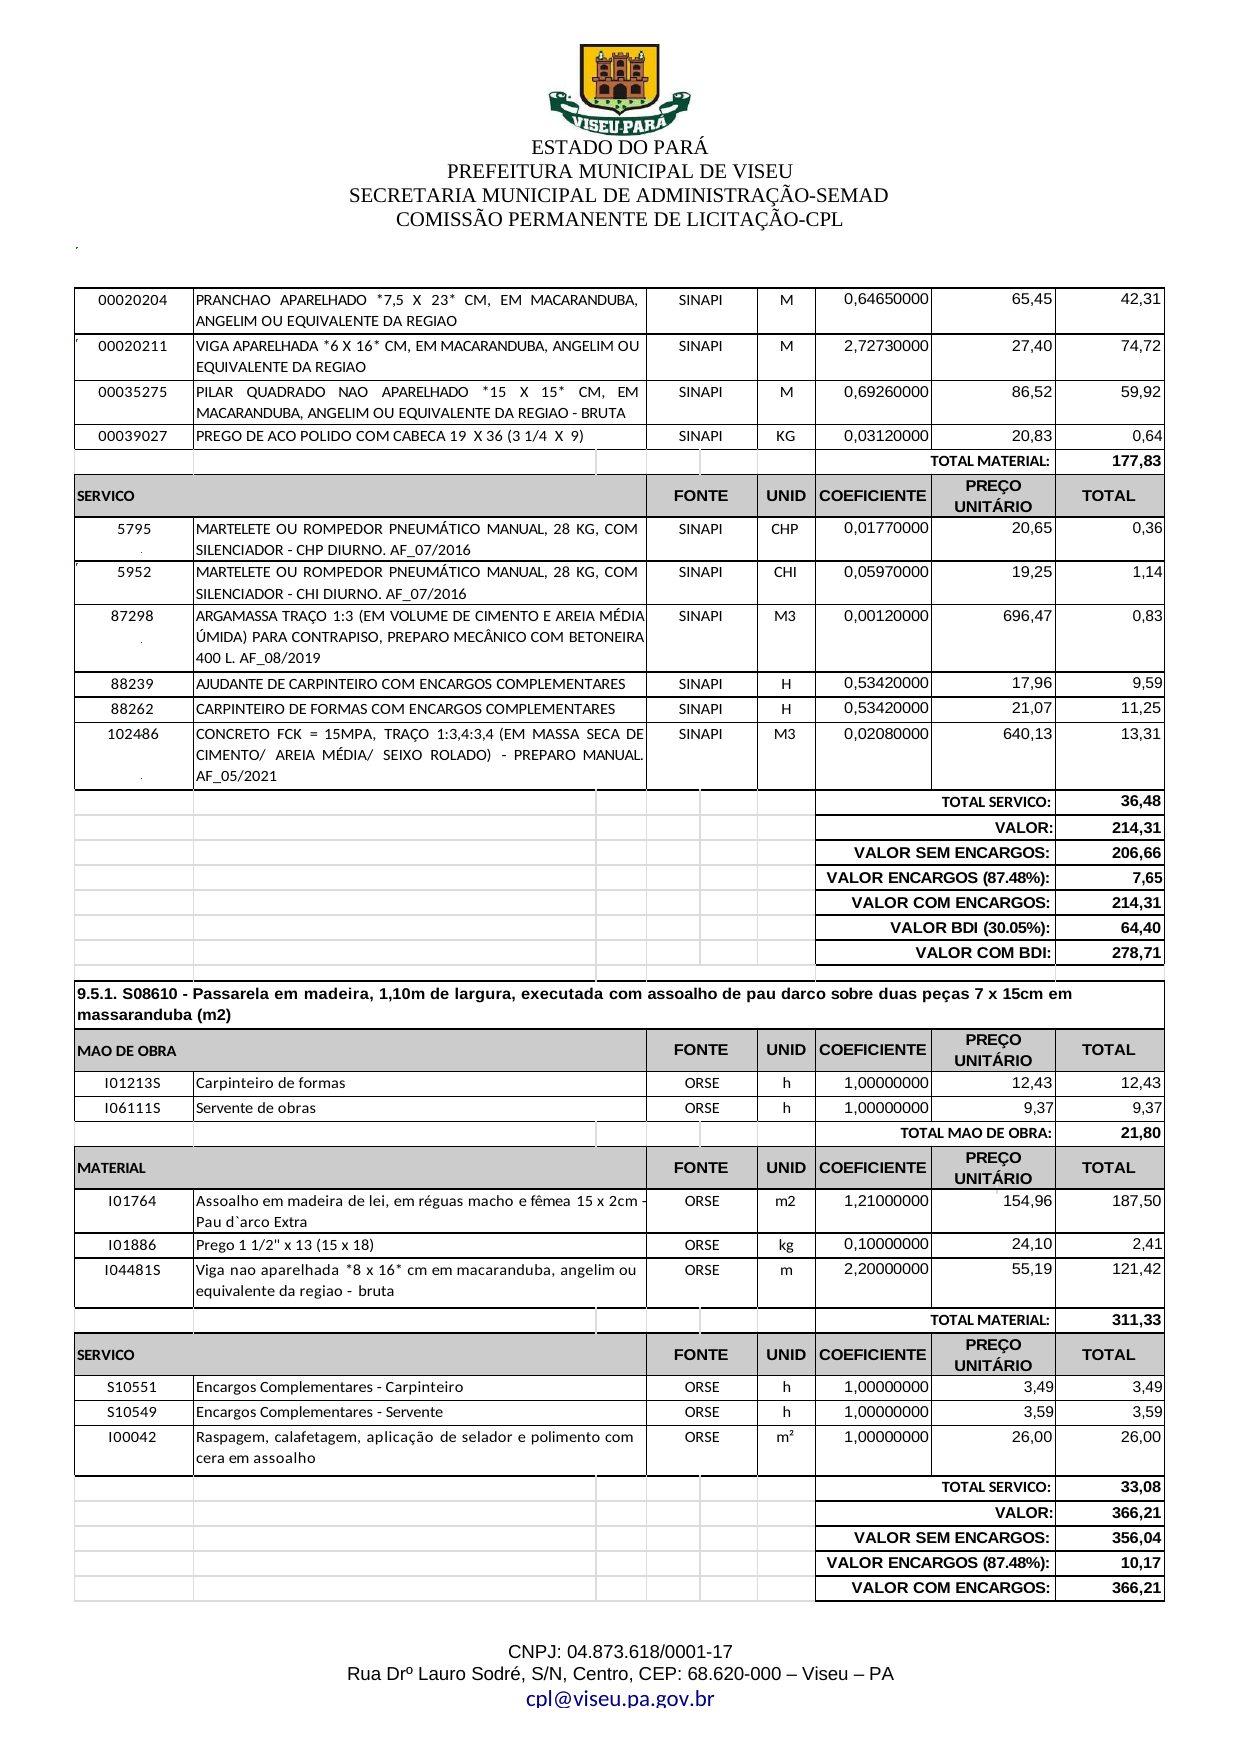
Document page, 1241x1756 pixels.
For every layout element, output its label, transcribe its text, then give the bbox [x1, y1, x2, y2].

table_cell [75, 916, 193, 939]
table_cell 87298 [75, 605, 193, 671]
table_cell TOTAL [1056, 475, 1164, 516]
table_cell [647, 1122, 699, 1146]
table_cell [194, 450, 595, 473]
table_cell [701, 1309, 757, 1332]
table_cell 0,36 [1056, 518, 1164, 560]
table_cell 366,21 [1056, 1502, 1164, 1525]
table_cell 0,10000000 [816, 1234, 931, 1257]
table_cell 9,37 [1056, 1097, 1164, 1121]
table_cell [647, 1309, 699, 1332]
table_cell ARGAMASSA TRAÇO 1:3 (EM VOLUME DE CIMENTO E AREIA MÉDIA ÚMIDA) PARA CONTRAPISO, PREPARO MECÂNICO COM BETONEIRA 400 L. AF_08/2019 [194, 605, 646, 671]
table_cell 64,40 [1056, 916, 1164, 939]
table_cell I00042 [75, 1426, 193, 1475]
table_cell h [758, 1097, 815, 1121]
table_cell UNID [758, 1030, 815, 1071]
table_cell 19,25 [932, 562, 1055, 604]
table_cell 36,48 [1056, 791, 1164, 814]
table_cell 1,00000000 [816, 1376, 931, 1400]
table_cell TOTAL SERVICO: [816, 1477, 1055, 1500]
table_cell [194, 1552, 595, 1575]
table_cell [597, 966, 646, 980]
table_cell 55,19 [932, 1259, 1055, 1307]
table_cell [75, 450, 193, 473]
table_cell [194, 816, 595, 839]
table_cell [194, 1527, 595, 1550]
table_cell 20,65 [932, 518, 1055, 560]
table_cell 5795 [75, 518, 193, 560]
table_cell [597, 866, 646, 889]
table_cell [597, 841, 646, 864]
table_cell [597, 816, 646, 839]
table_cell I06111S [75, 1097, 193, 1121]
table_cell VIGA APARELHADA *6 X 16* CM, EM MACARANDUBA, ANGELIM OU EQUIVALENTE DA REGIAO [194, 335, 646, 380]
table_cell 17,96 [932, 673, 1055, 696]
table_cell [758, 866, 815, 889]
table_cell [75, 1527, 193, 1550]
table_cell VALOR COM ENCARGOS: [816, 1577, 1055, 1600]
table_cell ORSE [647, 1259, 757, 1307]
table_cell 0,00120000 [816, 605, 931, 671]
table_cell 214,31 [1056, 816, 1164, 839]
table_cell [701, 1477, 757, 1500]
table_cell [194, 1122, 595, 1146]
table_cell PREÇO UNITÁRIO [932, 1334, 1055, 1375]
table_cell KG [758, 425, 815, 448]
table_cell [75, 1552, 193, 1575]
table_cell 88239 [75, 673, 193, 696]
table_cell S10551 [75, 1376, 193, 1400]
table_cell SINAPI [647, 673, 757, 696]
table_cell [194, 866, 595, 889]
table_cell PREÇO UNITÁRIO [932, 475, 1055, 516]
table_cell Servente de obras [194, 1097, 646, 1121]
table_cell TOTAL [1056, 1030, 1164, 1071]
table_cell Prego 1 1/2" x 13 (15 x 18) [194, 1234, 646, 1257]
table_cell [758, 1577, 815, 1600]
table_cell SERVICO [75, 1334, 646, 1375]
table_cell SINAPI [647, 425, 757, 448]
table_cell VALOR: [816, 816, 1055, 839]
table_cell 12,43 [932, 1072, 1055, 1096]
table_cell [597, 450, 646, 473]
table_cell [194, 1477, 595, 1500]
table_header SINAPI [647, 289, 757, 333]
table_cell [701, 866, 757, 889]
table_cell [597, 1527, 646, 1550]
table_cell 21,80 [1056, 1122, 1164, 1146]
table_cell Encargos Complementares - Carpinteiro [194, 1376, 646, 1400]
table_cell [701, 941, 757, 964]
table_cell SINAPI [647, 723, 757, 789]
table_cell ORSE [647, 1426, 757, 1475]
table_cell [75, 891, 193, 914]
table_cell M [758, 381, 815, 423]
table_cell 1,21000000 [816, 1190, 931, 1232]
table_cell PREÇO UNITÁRIO [932, 1030, 1055, 1071]
table_cell H [758, 673, 815, 696]
table_cell [75, 941, 193, 964]
table_cell [647, 916, 699, 939]
table_cell FONTE [647, 1334, 757, 1375]
table_cell COEFICIENTE [816, 1147, 931, 1188]
table_cell [647, 1527, 699, 1550]
table_cell 0,83 [1056, 605, 1164, 671]
table_cell PREÇO UNITÁRIO [932, 1147, 1055, 1188]
table_cell M [758, 335, 815, 380]
table_cell h [758, 1376, 815, 1400]
table_cell 3,59 [1056, 1401, 1164, 1425]
table_cell 2,20000000 [816, 1259, 931, 1307]
table_cell [597, 1552, 646, 1575]
table_cell 26,00 [932, 1426, 1055, 1475]
table_cell 9.5.1. S08610 - Passarela em madeira, 1,10m de largura, executada com assoalho de pau darco sobre duas peças 7 x 15cm em massaranduba (m2) [75, 982, 1164, 1028]
table_cell 0,01770000 [816, 518, 931, 560]
table_cell 10,17 [1056, 1552, 1164, 1575]
table_cell [701, 841, 757, 864]
table_cell [758, 1502, 815, 1525]
table_cell 00035275 [75, 381, 193, 423]
table_cell FONTE [647, 1147, 757, 1188]
table_cell CHI [758, 562, 815, 604]
table_cell [75, 1309, 193, 1332]
table_cell VALOR ENCARGOS (87.48%): [816, 1552, 1055, 1575]
table_cell I01764 [75, 1190, 193, 1232]
table_cell [701, 1502, 757, 1525]
table_cell SINAPI [647, 562, 757, 604]
table_cell VALOR COM BDI: [816, 941, 1055, 964]
table_cell [647, 866, 699, 889]
table_cell 3,59 [932, 1401, 1055, 1425]
table_cell 177,83 [1056, 450, 1164, 473]
table_cell [758, 1309, 815, 1332]
table_cell SINAPI [647, 518, 757, 560]
table_cell TOTAL SERVICO: [816, 791, 1055, 814]
table_cell SINAPI [647, 605, 757, 671]
table_cell 11,25 [1056, 698, 1164, 721]
table_cell [701, 891, 757, 914]
table_cell COEFICIENTE [816, 1030, 931, 1071]
table_cell [597, 791, 646, 814]
table_cell 154,96 [932, 1190, 1055, 1232]
table_cell TOTAL MATERIAL: [816, 1309, 1055, 1332]
table_cell [597, 1577, 646, 1600]
table_cell 13,31 [1056, 723, 1164, 789]
table_cell I01213S [75, 1072, 193, 1096]
table_cell [194, 1502, 595, 1525]
table_cell SINAPI [647, 698, 757, 721]
table_cell 12,43 [1056, 1072, 1164, 1096]
table_cell 2,72730000 [816, 335, 931, 380]
table_cell 0,53420000 [816, 673, 931, 696]
table_cell 86,52 [932, 381, 1055, 423]
table_cell [597, 916, 646, 939]
table_cell 214,31 [1056, 891, 1164, 914]
table_cell [647, 816, 699, 839]
table_header 0,64650000 [816, 289, 931, 333]
table_cell Carpinteiro de formas [194, 1072, 646, 1096]
table_cell 0,05970000 [816, 562, 931, 604]
table_cell VALOR COM ENCARGOS: [816, 891, 1055, 914]
table_cell [597, 941, 646, 964]
table_cell [1056, 966, 1164, 980]
table_cell 696,47 [932, 605, 1055, 671]
table_cell 26,00 [1056, 1426, 1164, 1475]
table_cell 74,72 [1056, 335, 1164, 380]
table_cell 311,33 [1056, 1309, 1164, 1332]
table_cell [701, 791, 757, 814]
table_cell COEFICIENTE [816, 475, 931, 516]
table_cell 1,14 [1056, 562, 1164, 604]
table_cell TOTAL [1056, 1147, 1164, 1188]
table_header 42,31 [1056, 289, 1164, 333]
table_cell [194, 941, 595, 964]
table_cell [758, 450, 815, 473]
table_cell Raspagem, calafetagem, aplicação de selador e polimento com cera em assoalho [194, 1426, 646, 1475]
table_cell 0,69260000 [816, 381, 931, 423]
table_cell FONTE [647, 1030, 757, 1071]
table_cell [194, 916, 595, 939]
table_cell 00020211 [75, 335, 193, 380]
table_cell M3 [758, 723, 815, 789]
table_cell PREGO DE ACO POLIDO COM CABECA 19 X 36 (3 1/4 X 9) [194, 425, 646, 448]
table_cell PILAR QUADRADO NAO APARELHADO *15 X 15* CM, EM MACARANDUBA, ANGELIM OU EQUIVALENTE DA REGIAO - BRUTA [194, 381, 646, 423]
table_cell [647, 1477, 699, 1500]
table_cell h [758, 1072, 815, 1096]
table_cell [701, 916, 757, 939]
table_cell [194, 791, 595, 814]
table_cell [647, 941, 699, 964]
table_cell 187,50 [1056, 1190, 1164, 1232]
table_cell [75, 816, 193, 839]
table_cell COEFICIENTE [816, 1334, 931, 1375]
table_cell 1,00000000 [816, 1426, 931, 1475]
table_cell [647, 891, 699, 914]
table_cell 102486 [75, 723, 193, 789]
table_cell Encargos Complementares - Servente [194, 1401, 646, 1425]
table_cell 356,04 [1056, 1527, 1164, 1550]
table_cell 3,49 [1056, 1376, 1164, 1400]
table_cell [647, 791, 699, 814]
table_cell [194, 1309, 595, 1332]
table_cell [597, 1122, 646, 1146]
table_header 00020204 [75, 289, 193, 333]
table_cell I04481S [75, 1259, 193, 1307]
table_cell 1,00000000 [816, 1097, 931, 1121]
table_cell m [758, 1259, 815, 1307]
table_cell [75, 866, 193, 889]
table_cell [194, 966, 595, 980]
table_cell [701, 1577, 757, 1600]
table_cell [647, 450, 699, 473]
table_cell h [758, 1401, 815, 1425]
table_cell 27,40 [932, 335, 1055, 380]
table_cell 0,64 [1056, 425, 1164, 448]
table_cell [597, 1309, 646, 1332]
table_cell 33,08 [1056, 1477, 1164, 1500]
table_cell 88262 [75, 698, 193, 721]
table_cell 9,37 [932, 1097, 1055, 1121]
table_cell SINAPI [647, 381, 757, 423]
table_cell VALOR SEM ENCARGOS: [816, 841, 1055, 864]
table_cell ORSE [647, 1234, 757, 1257]
table_cell [597, 891, 646, 914]
table_cell [75, 791, 193, 814]
table_cell UNID [758, 1334, 815, 1375]
table_cell [816, 966, 1055, 980]
table_cell [701, 450, 757, 473]
table_cell 366,21 [1056, 1577, 1164, 1600]
table_cell M3 [758, 605, 815, 671]
table_cell ORSE [647, 1376, 757, 1400]
table_cell VALOR SEM ENCARGOS: [816, 1527, 1055, 1550]
table_cell TOTAL [1056, 1334, 1164, 1375]
table_cell [647, 966, 815, 980]
table_cell Viga nao aparelhada *8 x 16* cm em macaranduba, angelim ou equivalente da regiao - bruta [194, 1259, 646, 1307]
table_cell VALOR ENCARGOS (87.48%): [816, 866, 1055, 889]
table_cell 20,83 [932, 425, 1055, 448]
table_cell VALOR: [816, 1502, 1055, 1525]
table_cell [758, 816, 815, 839]
table_cell [597, 1502, 646, 1525]
table_cell [758, 916, 815, 939]
table_cell [194, 841, 595, 864]
table_cell SINAPI [647, 335, 757, 380]
table_cell 206,66 [1056, 841, 1164, 864]
table_cell 121,42 [1056, 1259, 1164, 1307]
table_cell [647, 841, 699, 864]
table_header M [758, 289, 815, 333]
table_cell [194, 891, 595, 914]
table_cell ORSE [647, 1401, 757, 1425]
table_cell S10549 [75, 1401, 193, 1425]
table_cell TOTAL MATERIAL: [816, 450, 1055, 473]
table_cell 59,92 [1056, 381, 1164, 423]
table_cell m² [758, 1426, 815, 1475]
table_cell MARTELETE OU ROMPEDOR PNEUMÁTICO MANUAL, 28 KG, COM SILENCIADOR - CHP DIURNO. AF_07/2016 [194, 518, 646, 560]
table_cell [75, 966, 193, 980]
table_cell [701, 1527, 757, 1550]
table_header PRANCHAO APARELHADO *7,5 X 23* CM, EM MACARANDUBA, ANGELIM OU EQUIVALENTE DA REGIAO [194, 289, 646, 333]
table_cell 21,07 [932, 698, 1055, 721]
table_cell CONCRETO FCK = 15MPA, TRAÇO 1:3,4:3,4 (EM MASSA SECA DE CIMENTO/ AREIA MÉDIA/ SEIXO ROLADO) - PREPARO MANUAL. AF_05/2021 [194, 723, 646, 789]
table_cell [758, 1477, 815, 1500]
table_cell [701, 816, 757, 839]
table_cell UNID [758, 475, 815, 516]
table_cell [647, 1552, 699, 1575]
table_header 65,45 [932, 289, 1055, 333]
table_cell 0,53420000 [816, 698, 931, 721]
table_cell [758, 1527, 815, 1550]
table_cell 5952 [75, 562, 193, 604]
table_cell [75, 1502, 193, 1525]
table_cell 0,02080000 [816, 723, 931, 789]
table_cell [701, 1122, 757, 1146]
table_cell [758, 841, 815, 864]
table_cell 3,49 [932, 1376, 1055, 1400]
table_cell UNID [758, 1147, 815, 1188]
table_cell kg [758, 1234, 815, 1257]
table_cell [758, 791, 815, 814]
table_cell [75, 1122, 193, 1146]
table_cell MATERIAL [75, 1147, 646, 1188]
table_cell 640,13 [932, 723, 1055, 789]
table_cell [75, 841, 193, 864]
table_cell CARPINTEIRO DE FORMAS COM ENCARGOS COMPLEMENTARES [194, 698, 646, 721]
table_cell [758, 891, 815, 914]
table_cell Assoalho em madeira de lei, em réguas macho e fêmea 15 x 2cm - Pau d`arco Extra [194, 1190, 646, 1232]
table_cell 7,65 [1056, 866, 1164, 889]
table_cell [758, 941, 815, 964]
table_cell 1,00000000 [816, 1401, 931, 1425]
table_cell ORSE [647, 1190, 757, 1232]
table_cell [647, 1577, 699, 1600]
table_cell [758, 1552, 815, 1575]
table_cell H [758, 698, 815, 721]
table_cell 24,10 [932, 1234, 1055, 1257]
table_cell FONTE [647, 475, 757, 516]
table_cell VALOR BDI (30.05%): [816, 916, 1055, 939]
table_cell [194, 1577, 595, 1600]
table_cell TOTAL MAO DE OBRA: [816, 1122, 1055, 1146]
table_cell [701, 1552, 757, 1575]
table_cell 278,71 [1056, 941, 1164, 964]
table_cell I01886 [75, 1234, 193, 1257]
table_cell ORSE [647, 1097, 757, 1121]
table_cell MARTELETE OU ROMPEDOR PNEUMÁTICO MANUAL, 28 KG, COM SILENCIADOR - CHI DIURNO. AF_07/2016 [194, 562, 646, 604]
table_cell SERVICO [75, 475, 646, 516]
table_cell 1,00000000 [816, 1072, 931, 1096]
table_cell [758, 1122, 815, 1146]
table_cell [647, 1502, 699, 1525]
table_cell [75, 1577, 193, 1600]
table_cell AJUDANTE DE CARPINTEIRO COM ENCARGOS COMPLEMENTARES [194, 673, 646, 696]
table_cell CHP [758, 518, 815, 560]
table_cell m2 [758, 1190, 815, 1232]
table_cell 2,41 [1056, 1234, 1164, 1257]
table_cell ORSE [647, 1072, 757, 1096]
table_cell 0,03120000 [816, 425, 931, 448]
table_cell [597, 1477, 646, 1500]
table_cell [75, 1477, 193, 1500]
table_cell 00039027 [75, 425, 193, 448]
table_cell MAO DE OBRA [75, 1030, 646, 1071]
table_cell 9,59 [1056, 673, 1164, 696]
